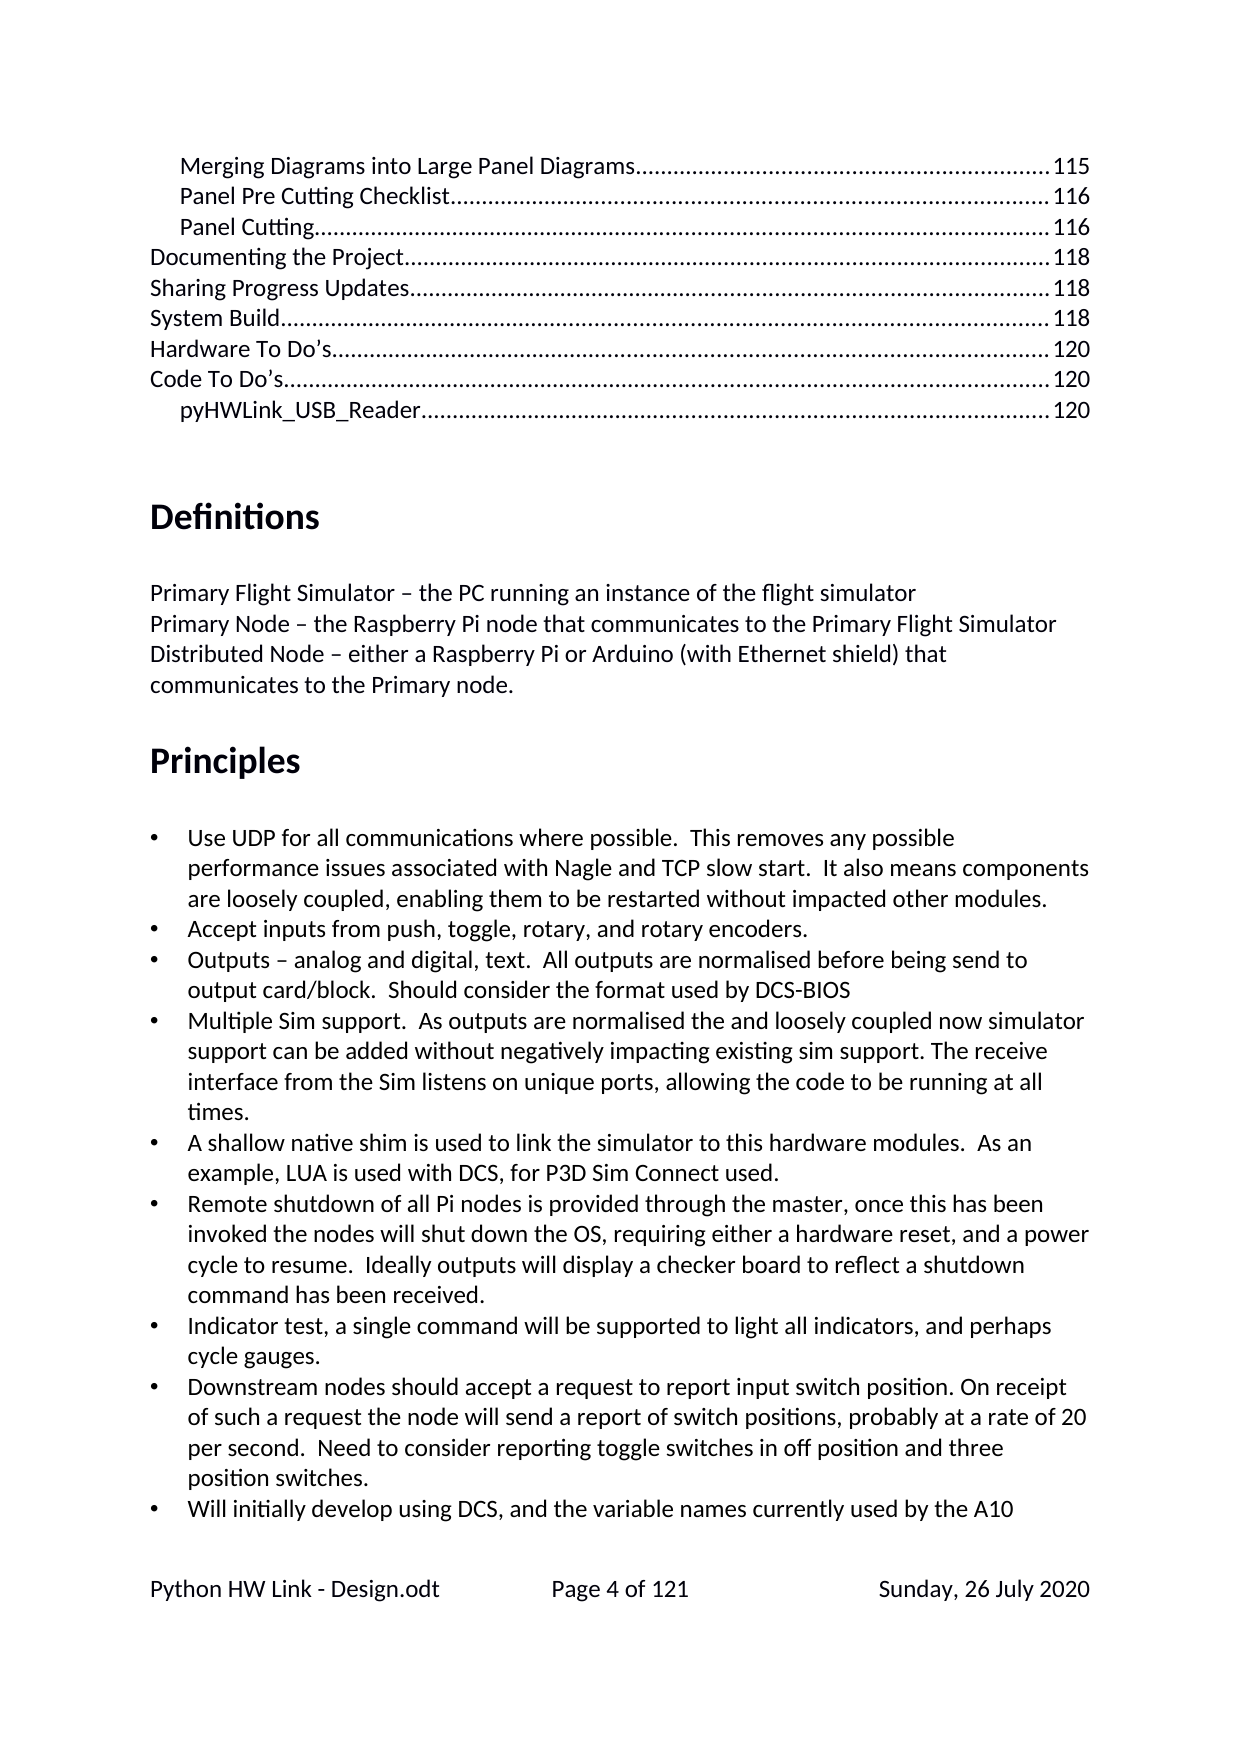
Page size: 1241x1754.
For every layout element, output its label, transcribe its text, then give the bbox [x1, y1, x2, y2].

list Use UDP for all communications where possible. This removes any possible performance issues associated with Nagle and TCP slow start. It also means components are loosely coupled, enabling them to be restarted without impacted other modules. [150, 822, 1090, 913]
text Hardware To Do’s 120 [150, 333, 1090, 364]
list Downstream nodes should accept a request to report input switch position. On receipt of such a request the node will send a report of switch positions, probably at a rate of 20 per second. Need to consider reporting toggle switches in off position and three position switches. [150, 1371, 1090, 1493]
list A shallow native shim is used to link the simulator to this hardware modules. As an example, LUA is used with DCS, for P3D Sim Connect used. [150, 1127, 1090, 1188]
text Primary Node – the Raspberry Pi node that communicates to the Primary Flight Simulator [150, 608, 1090, 638]
list Outputs – analog and digital, text. All outputs are normalised before being send to output card/block. Should consider the format used by DCS-BIOS [150, 944, 1090, 1005]
text System Build 118 [150, 303, 1090, 333]
text Primary Flight Simulator – the PC running an instance of the flight simulator [150, 577, 1090, 608]
list Indicator test, a single command will be supported to light all indicators, and perhaps cycle gauges. [150, 1310, 1090, 1371]
subtitle Definitions [150, 493, 1090, 538]
text Merging Diagrams into Large Panel Diagrams 115 [179, 150, 1090, 181]
text Sharing Progress Updates 118 [150, 272, 1090, 303]
text Distributed Node – either a Raspberry Pi or Arduino (with Ethernet shield) that communicates to the Primary node. [150, 638, 1090, 699]
subtitle Principles [150, 737, 1090, 783]
text Documenting the Project 118 [150, 242, 1090, 272]
list Will initially develop using DCS, and the variable names currently used by the A10 [150, 1493, 1090, 1524]
text Code To Do’s 120 [150, 364, 1090, 394]
text Panel Pre Cutting Checklist 116 [179, 181, 1090, 211]
list Accept inputs from push, toggle, rotary, and rotary encoders. [150, 913, 1090, 944]
list Multiple Sim support. As outputs are normalised the and loosely coupled now simulator support can be added without negatively impacting existing sim support. The receive interface from the Sim listens on unique ports, allowing the code to be running at all times. [150, 1005, 1090, 1127]
text pyHWLink_USB_Reader 120 [179, 394, 1090, 425]
text Panel Cutting 116 [179, 211, 1090, 242]
list Remote shutdown of all Pi nodes is provided through the master, once this has been invoked the nodes will shut down the OS, requiring either a hardware reset, and a power cycle to resume. Ideally outputs will display a checker board to reflect a shutdown command has been received. [150, 1188, 1090, 1310]
